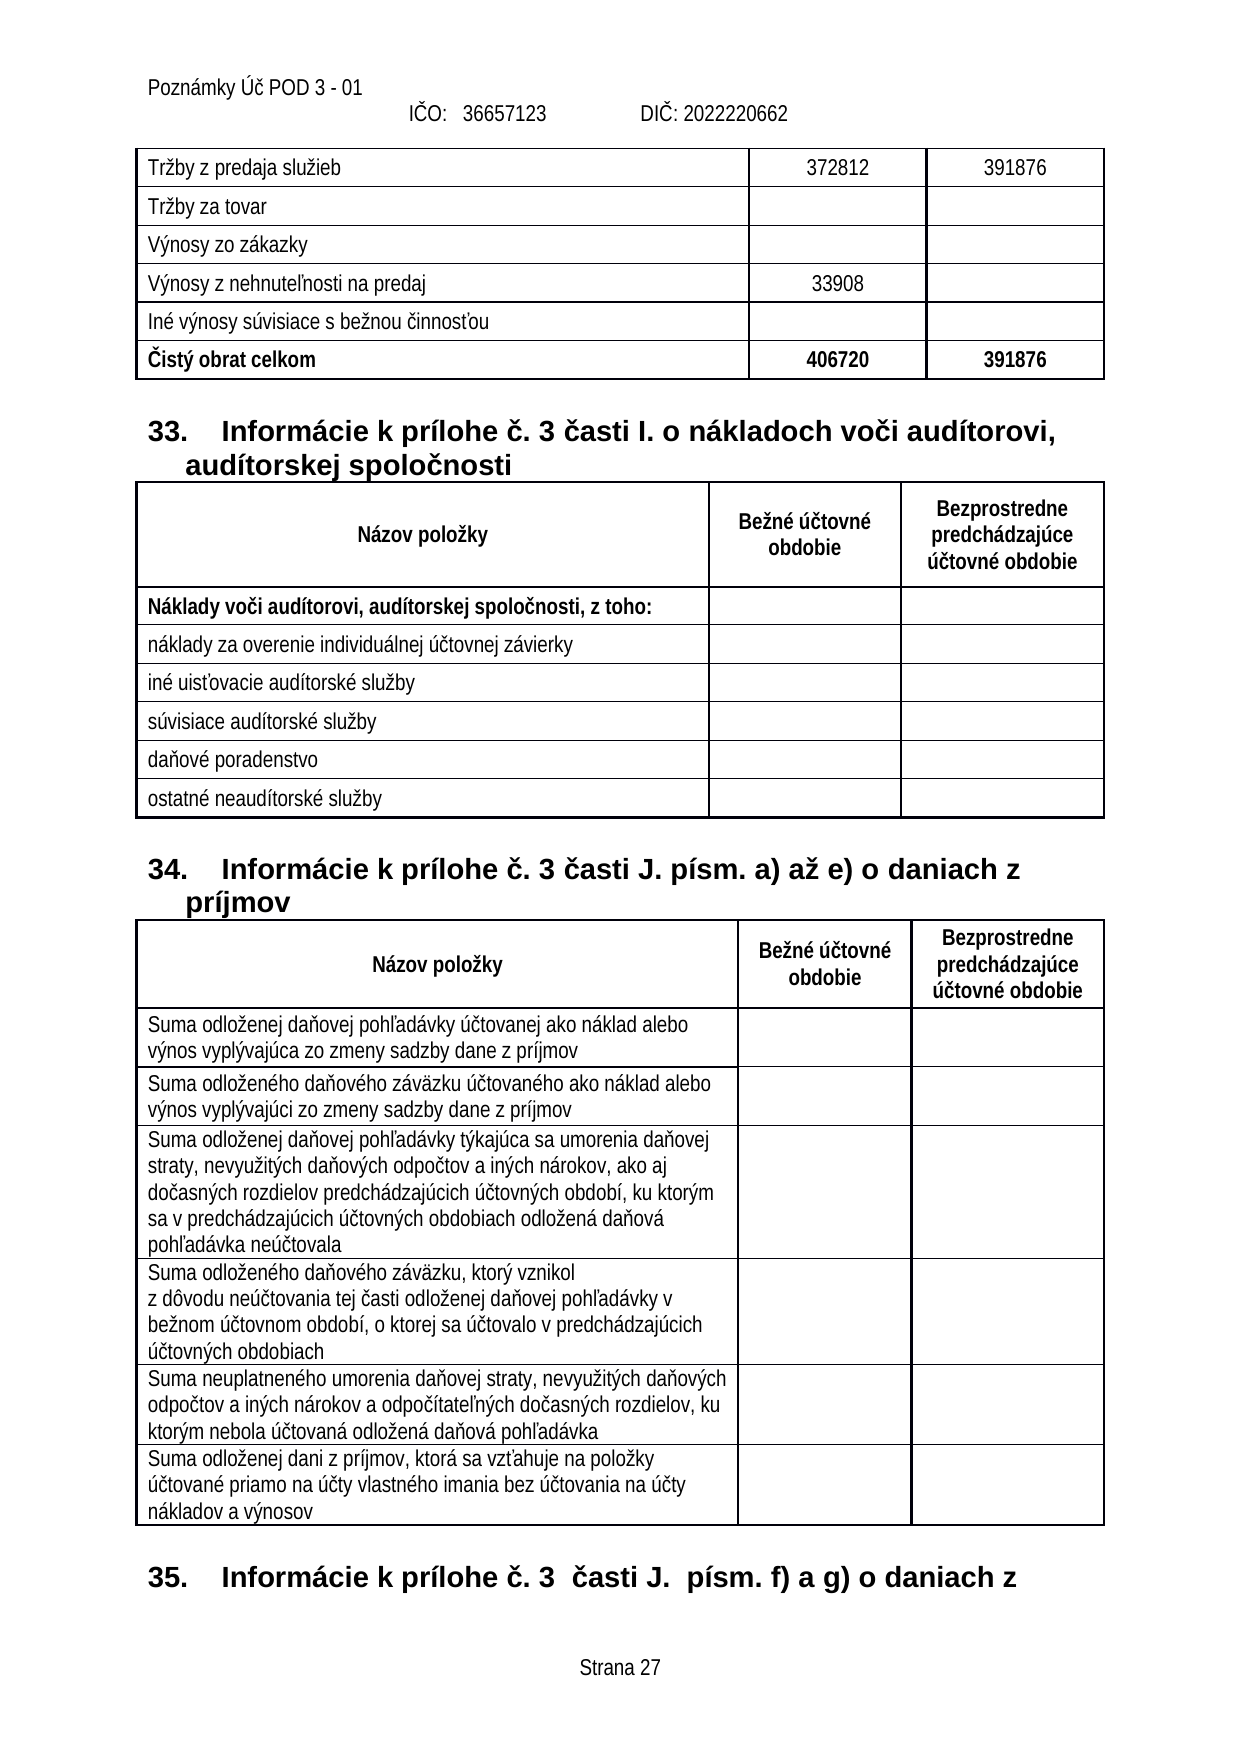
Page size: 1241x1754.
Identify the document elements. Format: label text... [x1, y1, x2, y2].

table_cell iné uisťovacie audítorské služby [138, 664, 708, 701]
table_cell náklady za overenie individuálnej účtovnej závierky [138, 625, 708, 663]
table_cell daňové poradenstvo [138, 741, 708, 778]
table_cell ostatné neaudítorské služby [138, 779, 708, 816]
table_header Názov položky [138, 921, 737, 1007]
table_cell súvisiace audítorské služby [138, 702, 708, 739]
table_cell [710, 741, 900, 778]
table_cell [750, 187, 925, 224]
table_cell [902, 741, 1103, 778]
table_cell [913, 1067, 1103, 1125]
title Informácie k prílohe č. 3 časti I. o nákladoch voči audítorovi, audítorskej spoločnosti [148, 414, 1092, 481]
table_header Bežné účtovné obdobie [710, 483, 900, 586]
table_cell [928, 303, 1103, 340]
table_cell [913, 1445, 1103, 1524]
table_cell 33908 [750, 264, 925, 301]
table_cell [928, 187, 1103, 224]
table_cell 391876 [928, 341, 1103, 378]
table_cell [913, 1126, 1103, 1257]
table_cell Tržby za tovar [138, 187, 748, 224]
table_header Bezprostredne predchádzajúce účtovné obdobie [913, 921, 1103, 1007]
table_cell Suma odloženého daňového záväzku, ktorý vznikol z dôvodu neúčtovania tej časti odloženej daňovej pohľadávky v bežnom účtovnom období, o ktorej sa účtovalo v predchádzajúcich účtovných obdobiach [138, 1259, 737, 1364]
table_cell [902, 588, 1103, 624]
table_cell Tržby z predaja služieb [138, 149, 748, 186]
title Informácie k prílohe č. 3 časti J. písm. a) až e) o daniach z príjmov [148, 852, 1092, 919]
table_cell Suma odloženého daňového záväzku účtovaného ako náklad alebo výnos vyplývajúci zo zmeny sadzby dane z príjmov [138, 1068, 737, 1125]
table_cell [710, 588, 900, 624]
table_cell [739, 1445, 910, 1524]
table_header Bezprostredne predchádzajúce účtovné obdobie [902, 483, 1103, 586]
table_cell Suma odloženej daňovej pohľadávky účtovanej ako náklad alebo výnos vyplývajúca zo zmeny sadzby dane z príjmov [138, 1009, 737, 1066]
table_header Bežné účtovné obdobie [739, 921, 910, 1007]
table_cell Čistý obrat celkom [138, 341, 748, 378]
table_cell [750, 303, 925, 340]
table_cell 372812 [750, 149, 925, 186]
table_cell [913, 1009, 1103, 1066]
table_cell [750, 226, 925, 263]
table_cell [739, 1067, 910, 1125]
table_cell Výnosy zo zákazky [138, 226, 748, 263]
table_cell Suma odloženej dani z príjmov, ktorá sa vzťahuje na položky účtované priamo na účty vlastného imania bez účtovania na účty nákladov a výnosov [138, 1445, 737, 1524]
table_cell 406720 [750, 341, 925, 378]
table_cell [739, 1365, 910, 1444]
table_cell [710, 664, 900, 701]
table_cell [902, 779, 1103, 816]
table_cell [913, 1259, 1103, 1364]
table_cell [928, 264, 1103, 301]
table_cell [902, 625, 1103, 663]
table_cell Výnosy z nehnuteľnosti na predaj [138, 264, 748, 301]
table_cell Suma odloženej daňovej pohľadávky týkajúca sa umorenia daňovej straty, nevyužitých daňových odpočtov a iných nárokov, ako aj dočasných rozdielov predchádzajúcich účtovných období, ku ktorým sa v predchádzajúcich účtovných obdobiach odložená daňová pohľadávka neúčtovala [138, 1126, 737, 1257]
table_cell Náklady voči audítorovi, audítorskej spoločnosti, z toho: [138, 588, 708, 624]
table_cell [739, 1009, 910, 1066]
table_header Názov položky [138, 483, 708, 586]
table_cell [710, 702, 900, 739]
table_cell [710, 779, 900, 816]
table_cell [913, 1365, 1103, 1444]
table_cell [710, 625, 900, 663]
table_cell 391876 [928, 149, 1103, 186]
title Informácie k prílohe č. 3 časti J. písm. f) a g) o daniach z [148, 1560, 1092, 1593]
table_cell [902, 702, 1103, 739]
table_cell [928, 226, 1103, 263]
table_cell [902, 664, 1103, 701]
table_cell Iné výnosy súvisiace s bežnou činnosťou [138, 303, 748, 340]
table_cell [739, 1126, 910, 1257]
table_cell [739, 1259, 910, 1364]
table_cell Suma neuplatneného umorenia daňovej straty, nevyužitých daňových odpočtov a iných nárokov a odpočítateľných dočasných rozdielov, ku ktorým nebola účtovaná odložená daňová pohľadávka [138, 1365, 737, 1444]
